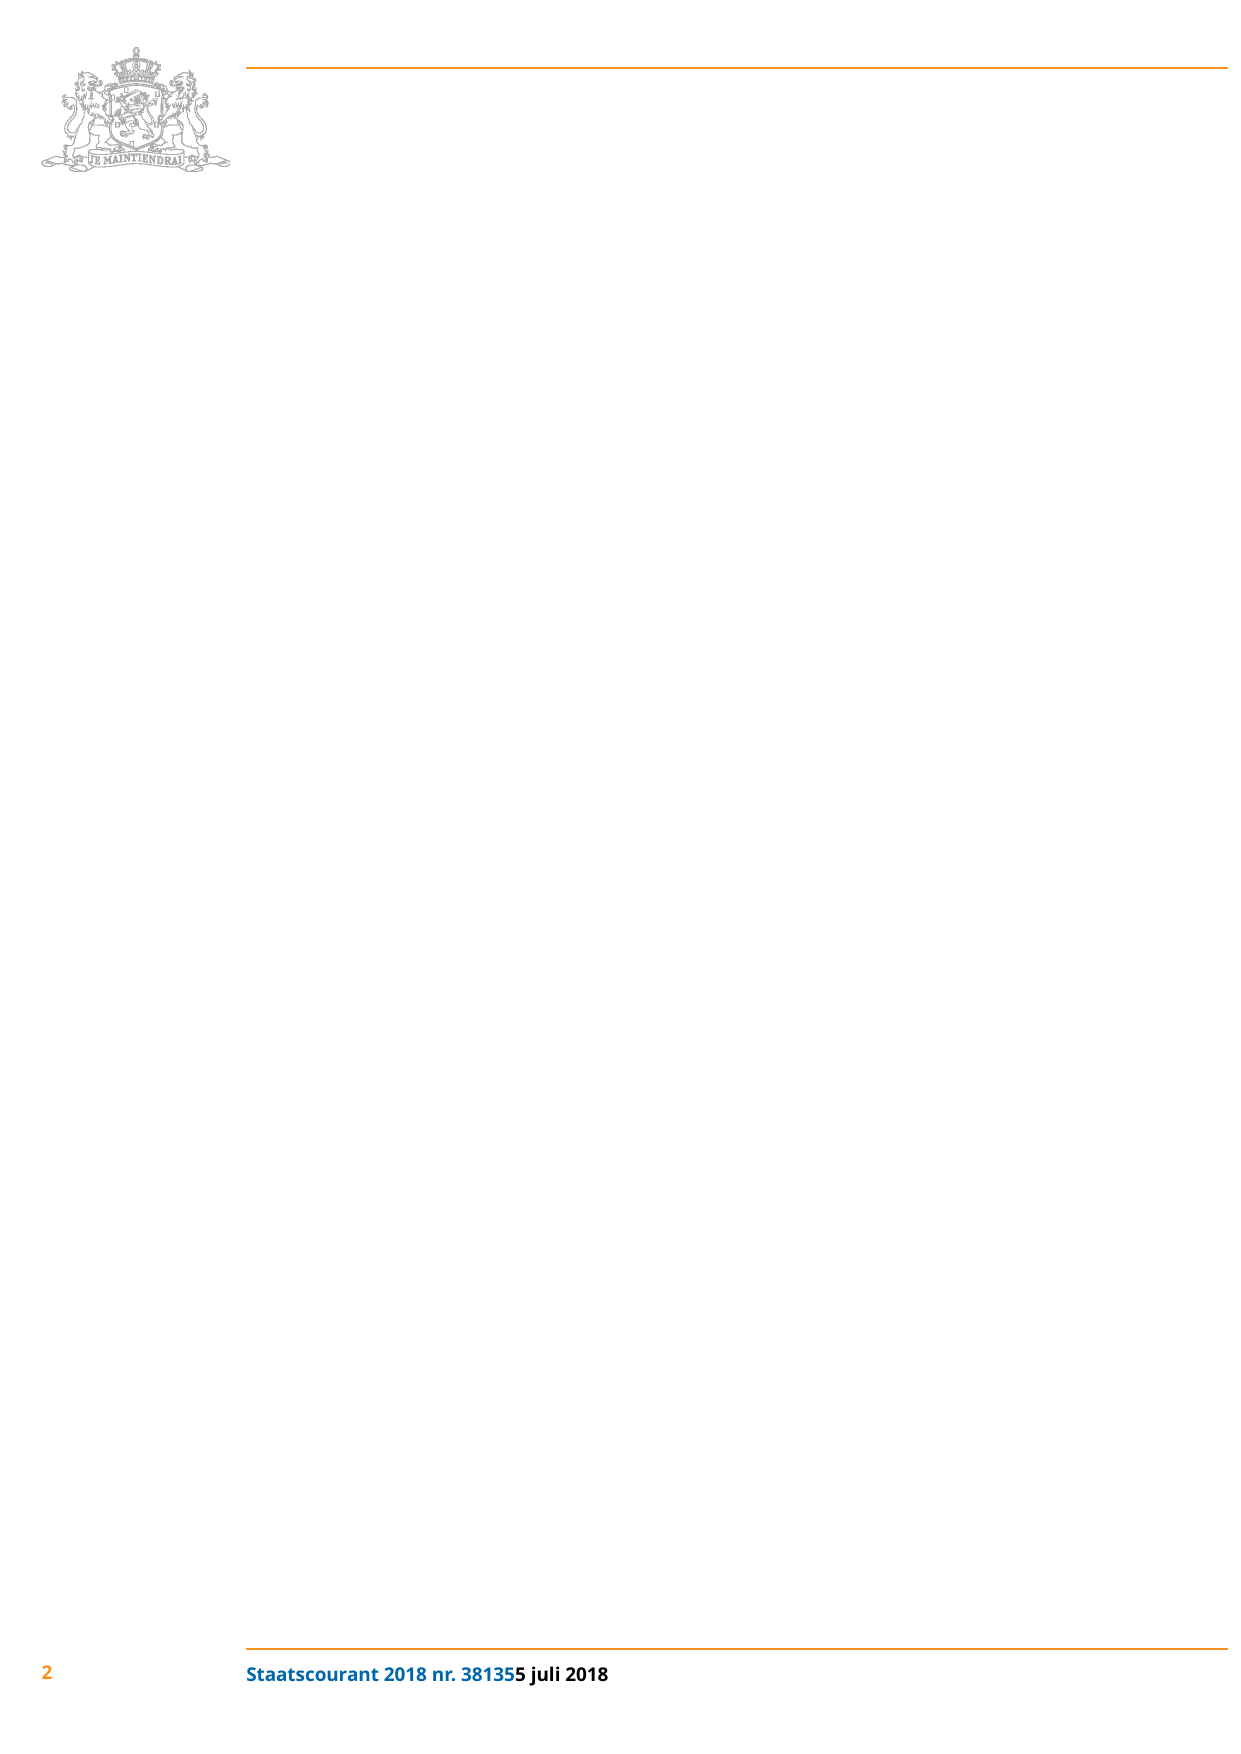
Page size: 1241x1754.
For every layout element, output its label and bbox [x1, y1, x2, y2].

picture [41, 47, 231, 172]
